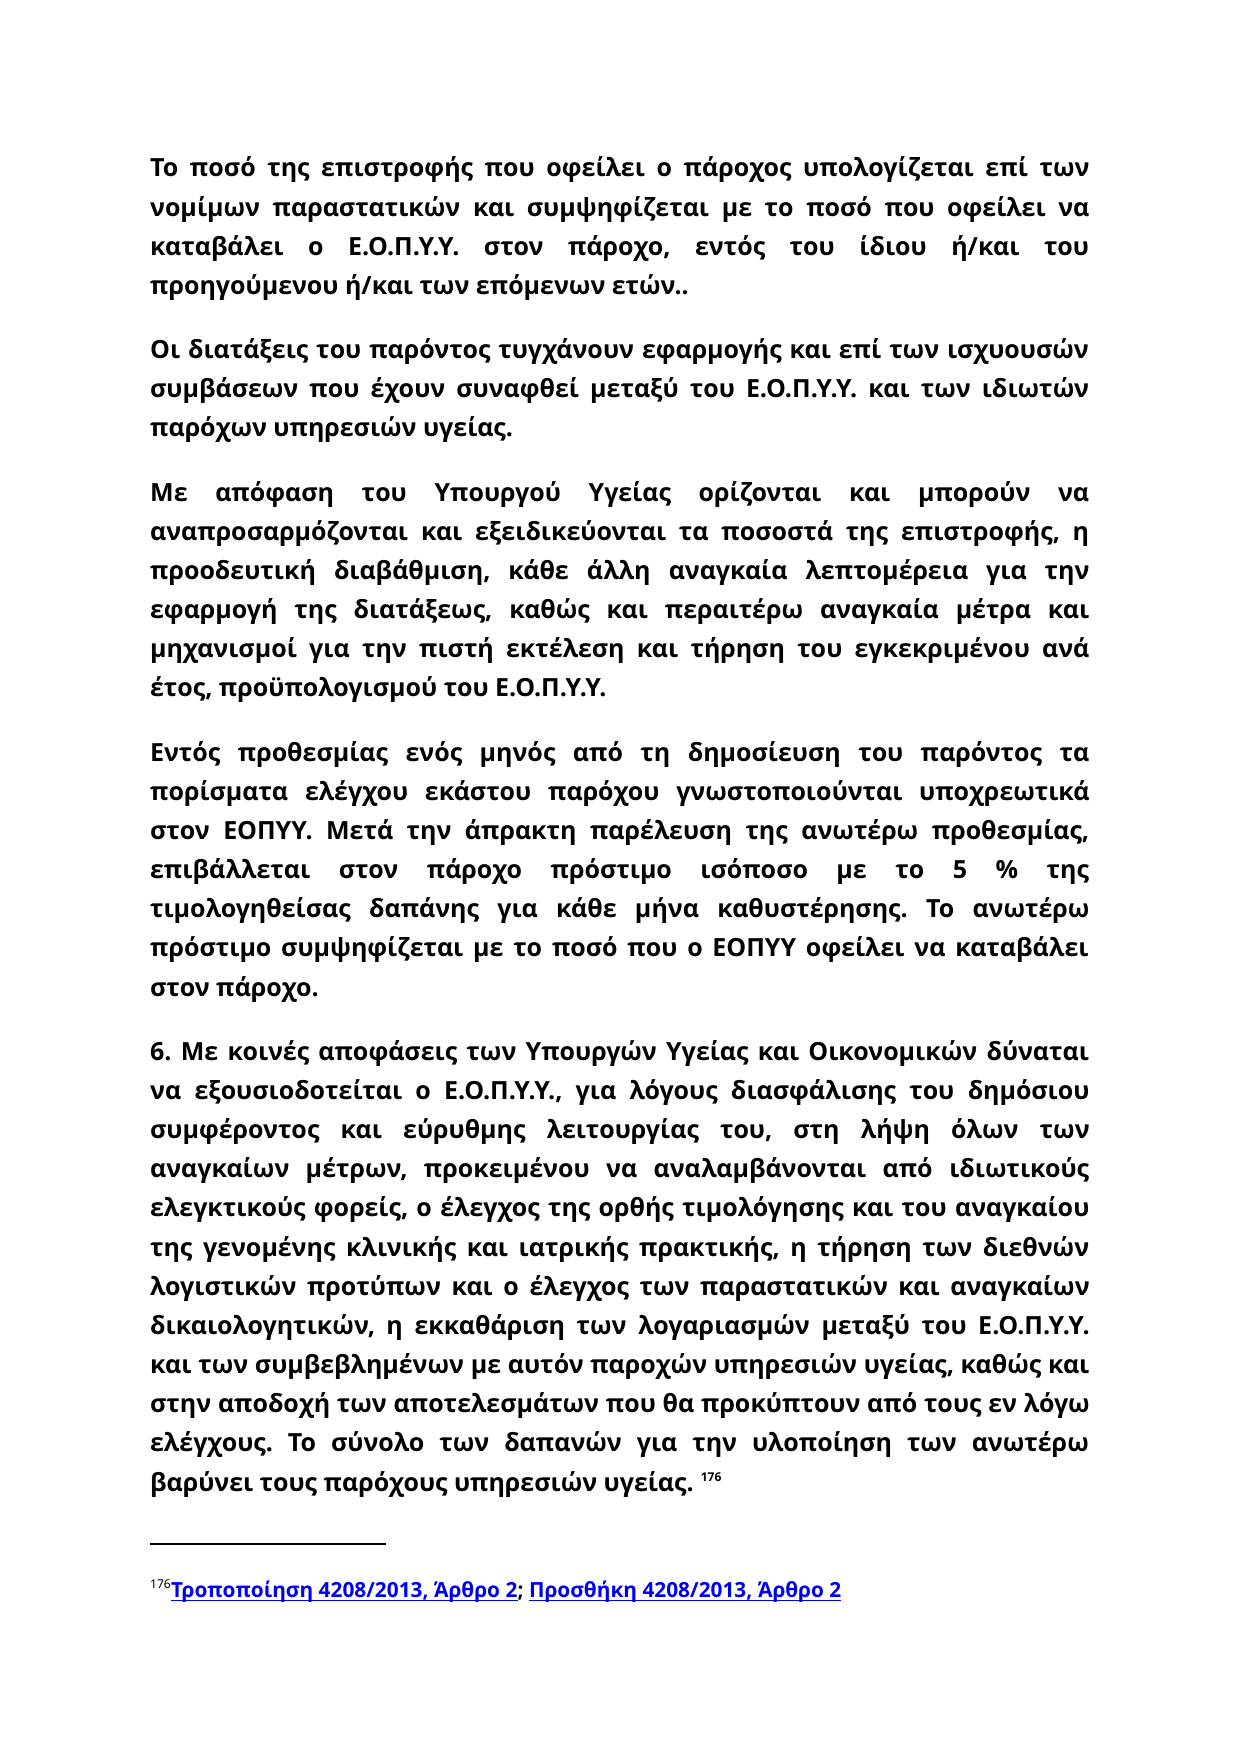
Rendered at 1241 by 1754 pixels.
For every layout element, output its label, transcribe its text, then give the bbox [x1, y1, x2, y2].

text Εντός προθεσμίας ενός μηνός από τη δημοσίευση του παρόντος τα πορίσματα ελέγχου εκάστου παρόχου γνωστοποιούνται υποχρεωτικά στον ΕΟΠΥΥ. Μετά την άπρακτη παρέλευση της ανωτέρω προθεσμίας, επιβάλλεται στον πάροχο πρόστιμο ισόποσο με το 5 % της τιμολογηθείσας δαπάνης για κάθε μήνα καθυστέρησης. Το ανωτέρω πρόστιμο συμψηφίζεται με το ποσό που ο ΕΟΠΥΥ οφείλει να καταβάλει στον πάροχο. [150, 734, 1090, 1003]
text Με απόφαση του Υπουργού Υγείας ορίζονται και μπορούν να αναπροσαρμόζονται και εξειδικεύονται τα ποσοστά της επιστροφής, η προοδευτική διαβάθμιση, κάθε άλλη αναγκαία λεπτομέρεια για την εφαρμογή της διατάξεως, καθώς και περαιτέρω αναγκαία μέτρα και μηχανισμοί για την πιστή εκτέλεση και τήρηση του εγκεκριμένου ανά έτος, προϋπολογισμού του Ε.Ο.Π.Υ.Υ. [150, 474, 1090, 704]
text 6. Με κοινές αποφάσεις των Υπουργών Υγείας και Οικονομικών δύναται να εξουσιοδοτείται ο Ε.Ο.Π.Υ.Υ., για λόγους διασφάλισης του δημόσιου συμφέροντος και εύρυθμης λειτουργίας του, στη λήψη όλων των αναγκαίων μέτρων, προκειμένου να αναλαμβάνονται από ιδιωτικούς ελεγκτικούς φορείς, ο έλεγχος της ορθής τιμολόγησης και του αναγκαίου της γενομένης κλινικής και ιατρικής πρακτικής, η τήρηση των διεθνών λογιστικών προτύπων και ο έλεγχος των παραστατικών και αναγκαίων δικαιολογητικών, η εκκαθάριση των λογαριασμών μεταξύ του Ε.Ο.Π.Υ.Υ. και των συμβεβλημένων με αυτόν παροχών υπηρεσιών υγείας, καθώς και στην αποδοχή των αποτελεσμάτων που θα προκύπτουν από τους εν λόγω ελέγχους. Το σύνολο των δαπανών για την υλοποίηση των ανωτέρω βαρύνει τους παρόχους υπηρεσιών υγείας. [150, 1033, 1090, 1498]
text Τροποποίηση 4208/2013, Άρθρο 2; Προσθήκη 4208/2013, Άρθρο 2 [150, 1576, 1090, 1604]
text Οι διατάξεις του παρόντος τυγχάνουν εφαρμογής και επί των ισχυουσών συμβάσεων που έχουν συναφθεί μεταξύ του Ε.Ο.Π.Υ.Υ. και των ιδιωτών παρόχων υπηρεσιών υγείας. [150, 332, 1090, 444]
text Το ποσό της επιστροφής που οφείλει ο πάροχος υπολογίζεται επί των νομίμων παραστατικών και συμψηφίζεται με το ποσό που οφείλει να καταβάλει ο Ε.Ο.Π.Υ.Υ. στον πάροχο, εντός του ίδιου ή/και του προηγούμενου ή/και των επόμενων ετών.. [150, 150, 1090, 302]
